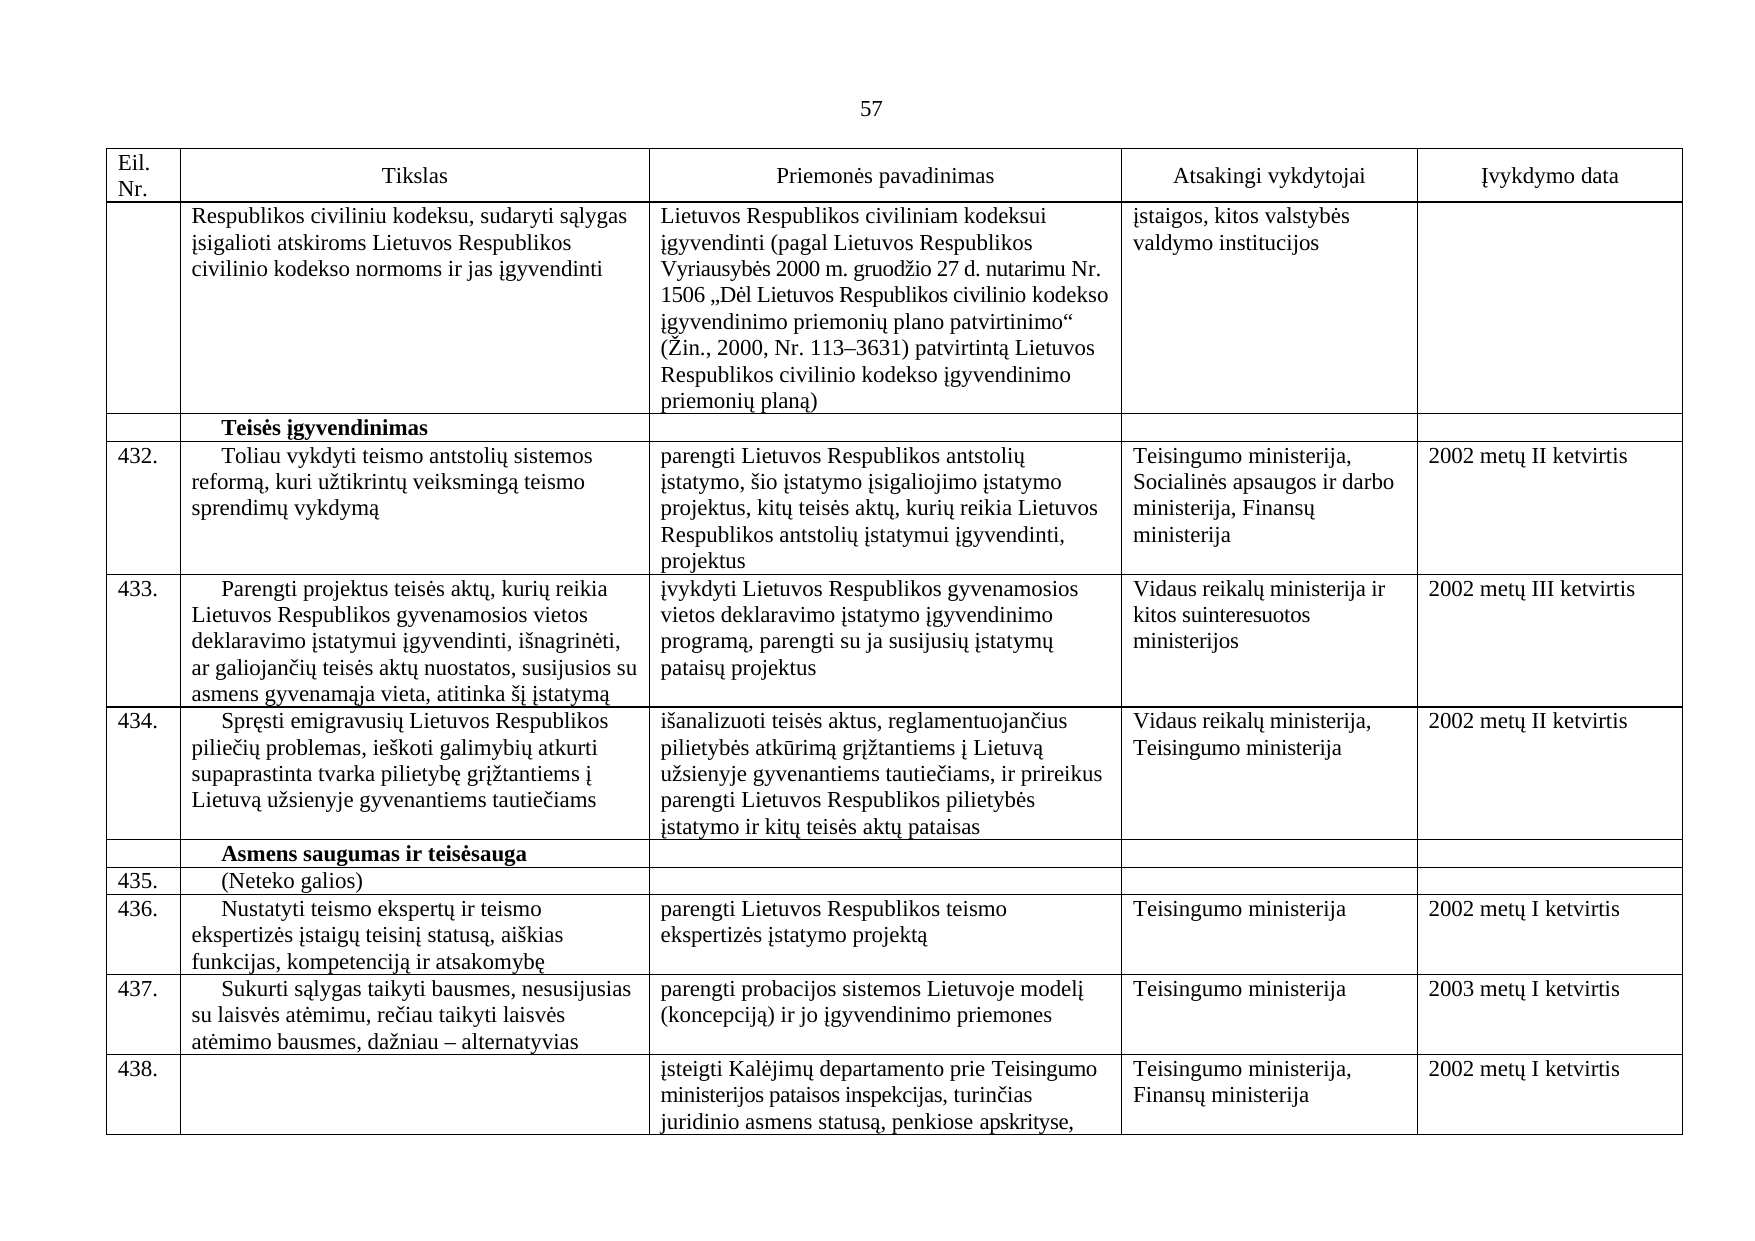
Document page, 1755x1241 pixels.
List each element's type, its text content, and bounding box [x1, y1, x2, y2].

table_cell [1122, 414, 1417, 441]
table_cell Asmens saugumas ir teisėsauga [181, 840, 649, 867]
table_cell [1418, 203, 1682, 413]
table_cell [107, 575, 180, 706]
table_cell 2002 metų II ketvirtis [1418, 708, 1682, 839]
table_cell Parengti projektus teisės aktų, kurių reikia Lietuvos Respublikos gyvenamosios vietos deklaravimo įstatymui įgyvendinti, išnagrinėti, ar galiojančių teisės aktų nuostatos, susijusios su asmens gyvenamąja vieta, atitinka šį įstatymą [181, 575, 649, 706]
table_cell [107, 442, 180, 573]
table_header Tikslas [181, 149, 649, 201]
table_header Atsakingi vykdytojai [1122, 149, 1417, 201]
table_cell [1122, 868, 1417, 894]
table_cell Vidaus reikalų ministerija ir kitos suinteresuotos ministerijos [1122, 575, 1417, 706]
table_cell parengti Lietuvos Respublikos teismo ekspertizės įstatymo projektą [650, 895, 1121, 974]
table_cell 2002 metų I ketvirtis [1418, 895, 1682, 974]
table_cell Teisingumo ministerija [1122, 975, 1417, 1054]
table_header Įvykdymo data [1418, 149, 1682, 201]
table_cell Toliau vykdyti teismo antstolių sistemos reformą, kuri užtikrintų veiksmingą teismo sprendimų vykdymą [181, 442, 649, 573]
table_header Priemonės pavadinimas [650, 149, 1121, 201]
table_cell [650, 868, 1121, 894]
table_cell Lietuvos Respublikos civiliniam kodeksui įgyvendinti (pagal Lietuvos Respublikos Vyriausybės 2000 m. gruodžio 27 d. nutarimu Nr. 1506 „Dėl Lietuvos Respublikos civilinio kodekso įgyvendinimo priemonių plano patvirtinimo“ (Žin., 2000, Nr. 113–3631) patvirtintą Lietuvos Respublikos civilinio kodekso įgyvendinimo priemonių planą) [650, 203, 1121, 413]
table_cell parengti Lietuvos Respublikos antstolių įstatymo, šio įstatymo įsigaliojimo įstatymo projektus, kitų teisės aktų, kurių reikia Lietuvos Respublikos antstolių įstatymui įgyvendinti, projektus [650, 442, 1121, 573]
table_cell išanalizuoti teisės aktus, reglamentuojančius pilietybės atkūrimą grįžtantiems į Lietuvą užsienyje gyvenantiems tautiečiams, ir prireikus parengti Lietuvos Respublikos pilietybės įstatymo ir kitų teisės aktų pataisas [650, 708, 1121, 839]
table_cell 2002 metų III ketvirtis [1418, 575, 1682, 706]
table_cell 2002 metų II ketvirtis [1418, 442, 1682, 573]
table_cell [107, 708, 180, 839]
table_cell įstaigos, kitos valstybės valdymo institucijos [1122, 203, 1417, 413]
table_cell Teisingumo ministerija, Socialinės apsaugos ir darbo ministerija, Finansų ministerija [1122, 442, 1417, 573]
table_cell [181, 1055, 649, 1134]
table_cell [107, 203, 180, 413]
table_header Eil. Nr. [107, 149, 180, 201]
table_cell parengti probacijos sistemos Lietuvoje modelį (koncepciją) ir jo įgyvendinimo priemones [650, 975, 1121, 1054]
table_cell [650, 840, 1121, 867]
table_cell [650, 414, 1121, 441]
table_cell [107, 1055, 180, 1134]
table_cell Sukurti sąlygas taikyti bausmes, nesusijusias su laisvės atėmimu, rečiau taikyti laisvės atėmimo bausmes, dažniau – alternatyvias [181, 975, 649, 1054]
table_cell Teisingumo ministerija, Finansų ministerija [1122, 1055, 1417, 1134]
table_cell 2003 metų I ketvirtis [1418, 975, 1682, 1054]
table_cell [107, 414, 180, 441]
table_cell [107, 868, 180, 894]
table_cell [1418, 868, 1682, 894]
table_cell [1122, 840, 1417, 867]
table_cell [107, 840, 180, 867]
table_cell Respublikos civiliniu kodeksu, sudaryti sąlygas įsigalioti atskiroms Lietuvos Respublikos civilinio kodekso normoms ir jas įgyvendinti [181, 203, 649, 413]
table_cell [107, 895, 180, 974]
table_cell [1418, 840, 1682, 867]
table_cell įsteigti Kalėjimų departamento prie Teisingumo ministerijos pataisos inspekcijas, turinčias juridinio asmens statusą, penkiose apskrityse, [650, 1055, 1121, 1134]
table_cell Vidaus reikalų ministerija, Teisingumo ministerija [1122, 708, 1417, 839]
table_cell Nustatyti teismo ekspertų ir teismo ekspertizės įstaigų teisinį statusą, aiškias funkcijas, kompetenciją ir atsakomybę [181, 895, 649, 974]
table_cell Spręsti emigravusių Lietuvos Respublikos piliečių problemas, ieškoti galimybių atkurti supaprastinta tvarka pilietybę grįžtantiems į Lietuvą užsienyje gyvenantiems tautiečiams [181, 708, 649, 839]
table_cell 2002 metų I ketvirtis [1418, 1055, 1682, 1134]
table_cell Teisės įgyvendinimas [181, 414, 649, 441]
table_cell [1418, 414, 1682, 441]
table_cell Teisingumo ministerija [1122, 895, 1417, 974]
table_cell įvykdyti Lietuvos Respublikos gyvenamosios vietos deklaravimo įstatymo įgyvendinimo programą, parengti su ja susijusių įstatymų pataisų projektus [650, 575, 1121, 706]
table_cell (Neteko galios) [181, 868, 649, 894]
table_cell [107, 975, 180, 1054]
